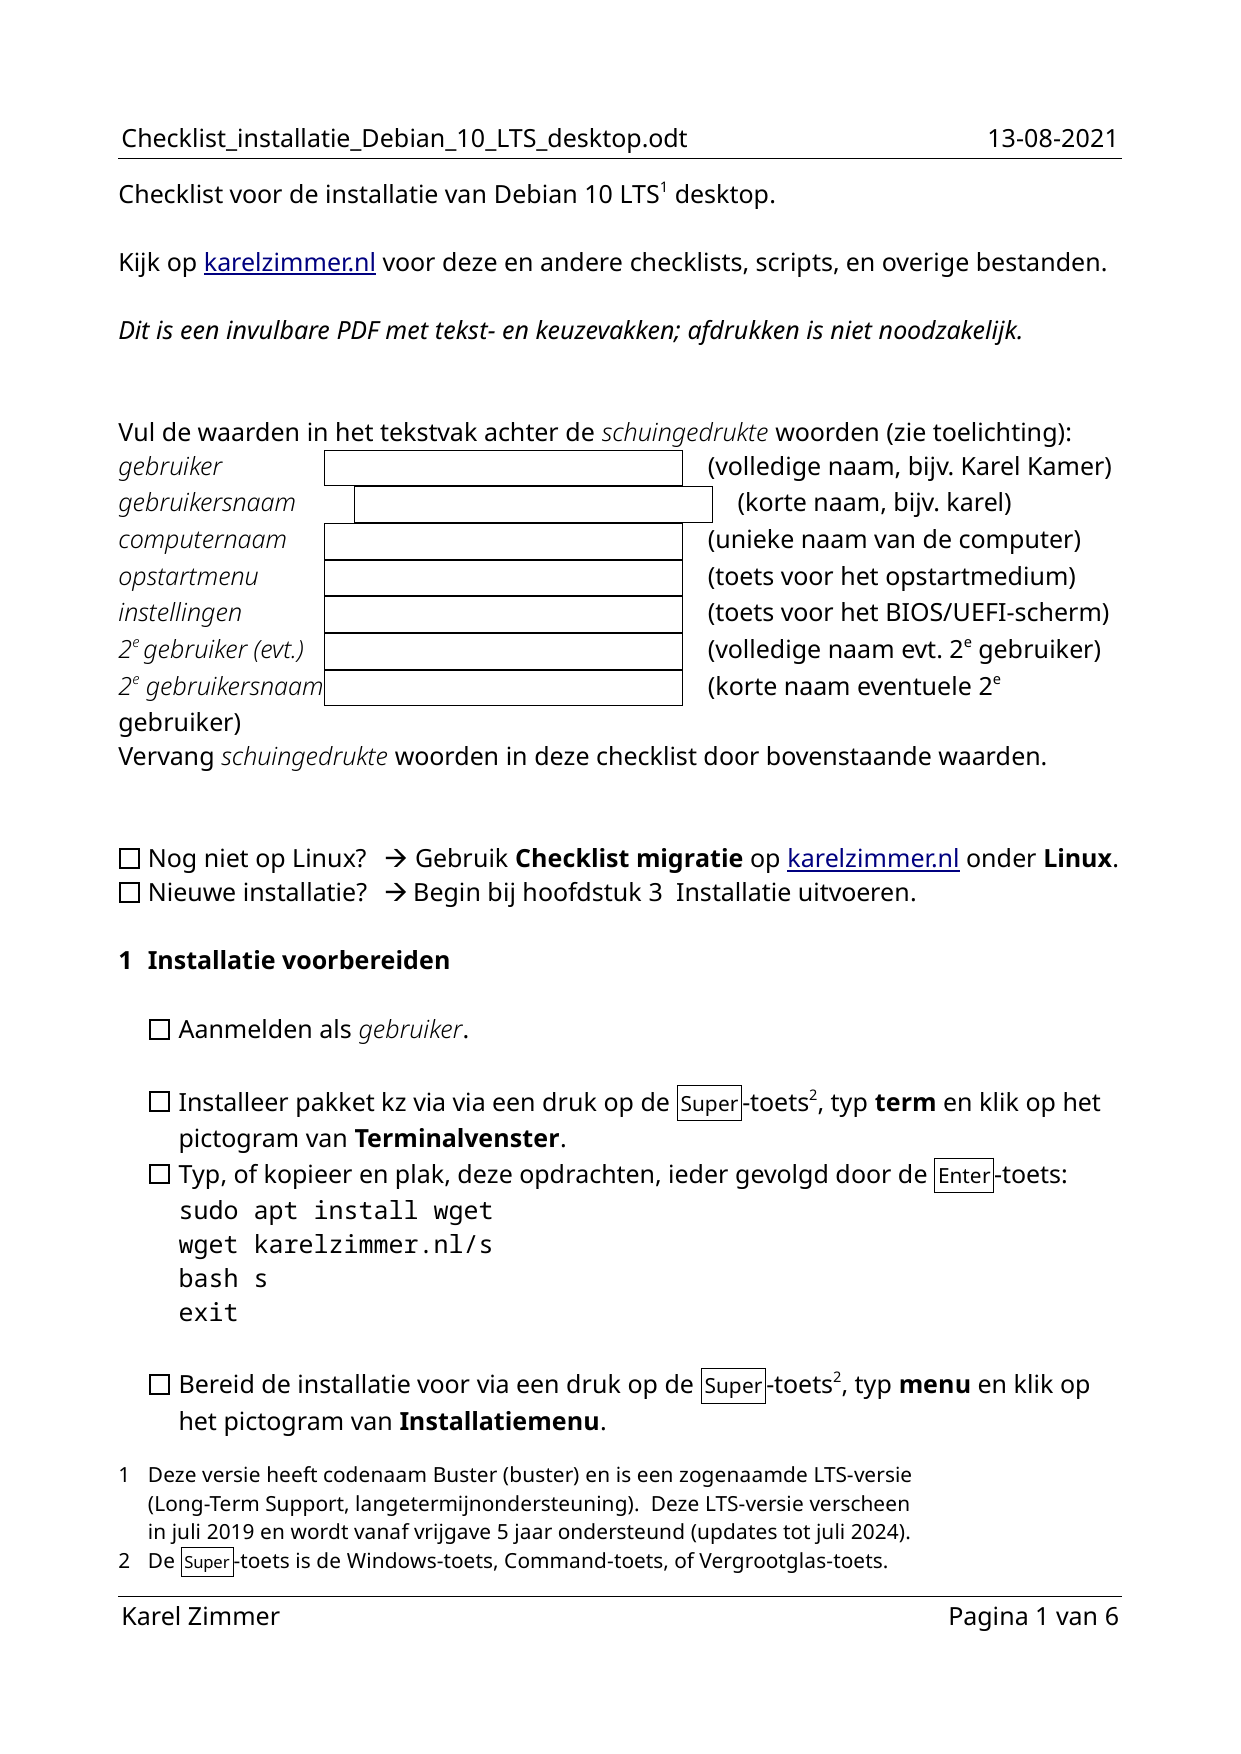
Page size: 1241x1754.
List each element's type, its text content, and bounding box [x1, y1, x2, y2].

text Kijk op karelzimmer.nl voor deze en andere checklists, scripts, en overige bestanden. [118, 245, 1122, 279]
text (unieke naam van de computer) [683, 522, 1122, 559]
table_header Aanmelden als gebruiker. [177, 1011, 1120, 1047]
table_cell Installeer pakket kz via via een druk op de Super-toets, typ term en klik op het pictogram van Terminalvenster. [177, 1084, 1120, 1156]
text opstartmenu [118, 559, 324, 595]
text (toets voor het opstartmedium) [683, 559, 1122, 595]
text computernaam [118, 522, 354, 559]
text Deze versie heeft codenaam Buster (buster) en is een zogenaamde LTS-versie (Long-Term Support, langetermijnondersteuning). Deze LTS-versie verscheen in juli 2019 en wordt vanaf vrijgave 5 jaar ondersteund (updates tot juli 2024). [118, 1460, 1122, 1546]
text Nieuwe installatie?  Begin bij hoofdstuk 2 Installatie uitvoeren. [118, 875, 1122, 909]
text gebruikersnaam [118, 485, 354, 522]
text (toets voor het BIOS/UEFI-scherm) [683, 595, 1122, 632]
table_cell Bereid de installatie voor via een druk op de Super-toets2, typ menu en klik op het pictogram van Installatiemenu. [177, 1366, 1120, 1438]
table_cell [177, 1330, 1120, 1366]
text gebruiker (volledige naam, bijv. Karel Kamer) [118, 449, 1122, 485]
text 2e gebruiker (evt.) [118, 632, 324, 669]
table_cell [141, 1366, 177, 1438]
text Vervang schuingedrukte woorden in deze checklist door bovenstaande waarden. [118, 739, 1122, 773]
table_cell [141, 1330, 177, 1366]
table_header [141, 1011, 177, 1047]
text (korte naam, bijv. karel) [683, 485, 1122, 522]
text Dit is een invulbare PDF met tekst- en keuzevakken; afdrukken is niet noodzakelijk. [118, 313, 1122, 347]
text 2e gebruikersnaam (korte naam eventuele 2e gebruiker) [118, 669, 1122, 739]
text (volledige naam evt. 2e gebruiker) [683, 632, 1122, 669]
text instellingen [118, 595, 324, 632]
text Vul de waarden in het tekstvak achter de schuingedrukte woorden (zie toelichting): [118, 415, 1122, 449]
table_cell [141, 1047, 177, 1083]
table_cell Typ, of kopieer en plak, deze opdrachten, ieder gevolgd door de Enter-toets: sudo apt install wget wget karelzimmer.nl/s bash s exit [177, 1156, 1120, 1330]
table_cell [177, 1047, 1120, 1083]
text Nog niet op Linux?  Gebruik Checklist migratie op karelzimmer.nl onder Linux. [118, 841, 1122, 875]
table_cell [141, 1084, 177, 1156]
text Checklist voor de installatie van Debian 10 LTS desktop. [118, 177, 1122, 211]
list Installatie voorbereiden [118, 943, 1122, 977]
table_cell [141, 1156, 177, 1330]
